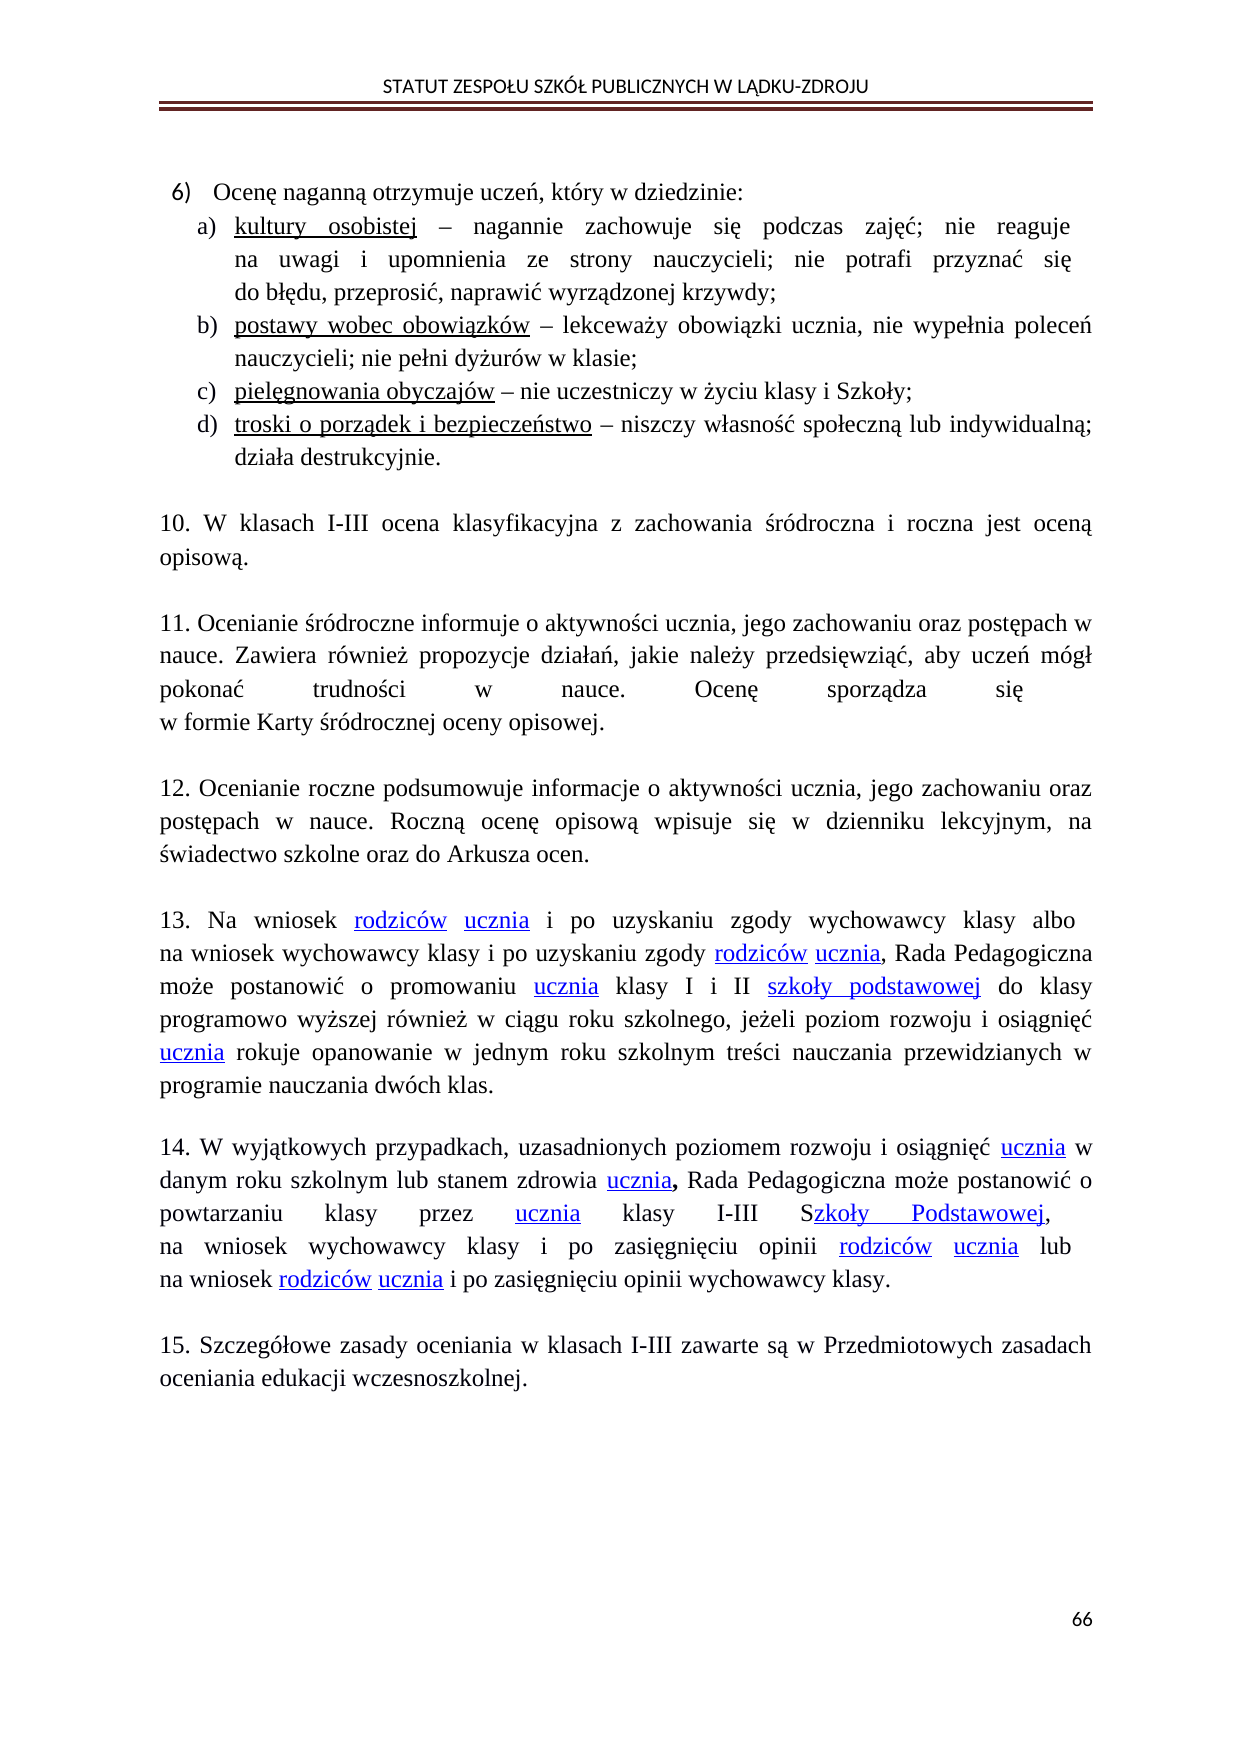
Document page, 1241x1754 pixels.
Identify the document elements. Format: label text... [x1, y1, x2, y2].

list 10. W klasach I-III ocena klasyfikacyjna z zachowania śródroczna i roczna jest oceną opisową. [159, 508, 1093, 570]
list 12. Ocenianie roczne podsumowuje informacje o aktywności ucznia, jego zachowaniu oraz postępach w nauce. Roczną ocenę opisową wpisuje się w dzienniku lekcyjnym, na świadectwo szkolne oraz do Arkusza ocen. [159, 773, 1093, 867]
list Ocenę naganną otrzymuje uczeń, który w dziedzinie: [171, 176, 1093, 207]
list postawy wobec obowiązków – lekceważy obowiązki ucznia, nie wypełnia poleceń nauczycieli; nie pełni dyżurów w klasie; [197, 310, 1093, 372]
list 13. Na wniosek rodziców ucznia i po uzyskaniu zgody wychowawcy klasy albo na wniosek wychowawcy klasy i po uzyskaniu zgody rodziców ucznia, Rada Pedagogiczna może postanowić o promowaniu ucznia klasy I i II szkoły podstawowej do klasy programowo wyższej również w ciągu roku szkolnego, jeżeli poziom rozwoju i osiągnięć ucznia rokuje opanowanie w jednym roku szkolnym treści nauczania przewidzianych w programie nauczania dwóch klas. [159, 905, 1093, 1099]
list 15. Szczegółowe zasady oceniania w klasach I-III zawarte są w Przedmiotowych zasadach oceniania edukacji wczesnoszkolnej. [159, 1330, 1093, 1392]
list pielęgnowania obyczajów – nie uczestniczy w życiu klasy i Szkoły; [197, 376, 1093, 405]
list troski o porządek i bezpieczeństwo – niszczy własność społeczną lub indywidualną; działa destrukcyjnie. [197, 409, 1093, 471]
list 11. Ocenianie śródroczne informuje o aktywności ucznia, jego zachowaniu oraz postępach w nauce. Zawiera również propozycje działań, jakie należy przedsięwziąć, aby uczeń mógł pokonać trudności w nauce. Ocenę sporządza się w formie Karty śródrocznej oceny opisowej. [159, 608, 1093, 735]
list kultury osobistej – nagannie zachowuje się podczas zajęć; nie reaguje na uwagi i upomnienia ze strony nauczycieli; nie potrafi przyznać się do błędu, przeprosić, naprawić wyrządzonej krzywdy; [197, 211, 1093, 306]
list 14. W wyjątkowych przypadkach, uzasadnionych poziomem rozwoju i osiągnięć ucznia w danym roku szkolnym lub stanem zdrowia ucznia, Rada Pedagogiczna może postanowić o powtarzaniu klasy przez ucznia klasy I-III Szkoły Podstawowej, na wniosek wychowawcy klasy i po zasięgnięciu opinii rodziców ucznia lub na wniosek rodziców ucznia i po zasięgnięciu opinii wychowawcy klasy. [159, 1132, 1093, 1292]
